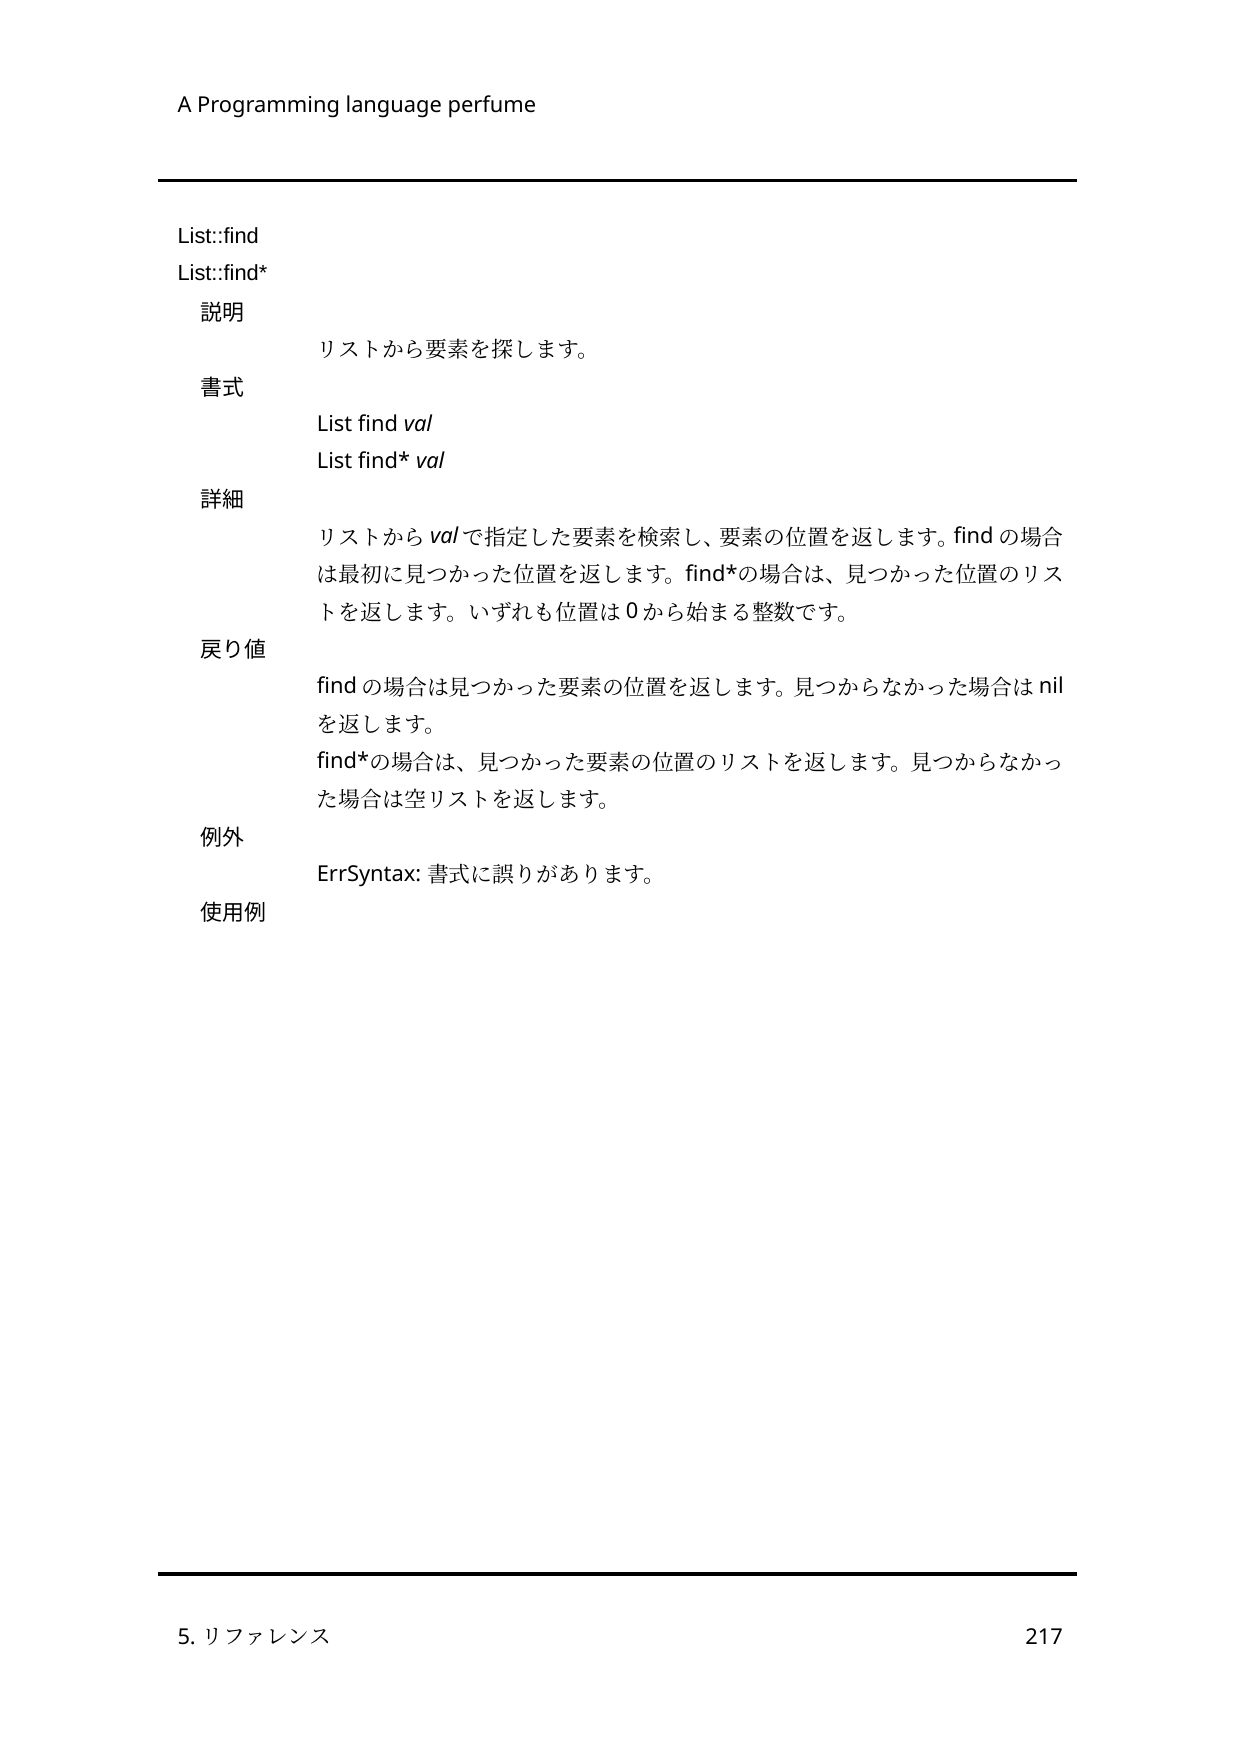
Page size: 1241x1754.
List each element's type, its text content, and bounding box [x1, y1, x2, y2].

table_cell [317, 892, 1063, 967]
table_cell ErrSyntax: 書式に誤りがあります。 [317, 817, 1063, 892]
table_cell findの場合は見つかった要素の位置を返します。見つからなかった場合はnilを返します。 find*の場合は、見つかった要素の位置のリストを返します。見つからなかった場合は空リストを返します。 [317, 629, 1063, 817]
subtitle List::find [177, 217, 1063, 254]
table_header リストから要素を探します。 [317, 292, 1063, 367]
table_cell 書式 [200, 367, 317, 479]
table_cell 詳細 [200, 479, 317, 629]
table_cell List find val List find* val [317, 367, 1063, 479]
table_header 説明 [200, 292, 317, 367]
table_cell 使用例 [200, 892, 317, 967]
table_cell 例外 [200, 817, 317, 892]
table_cell 戻り値 [200, 629, 317, 817]
subtitle List::find* [177, 254, 1063, 292]
table_cell リストからvalで指定した要素を検索し、要素の位置を返します。findの場合は最初に見つかった位置を返します。find*の場合は、見つかった位置のリストを返します。いずれも位置は0から始まる整数です。 [317, 479, 1063, 629]
